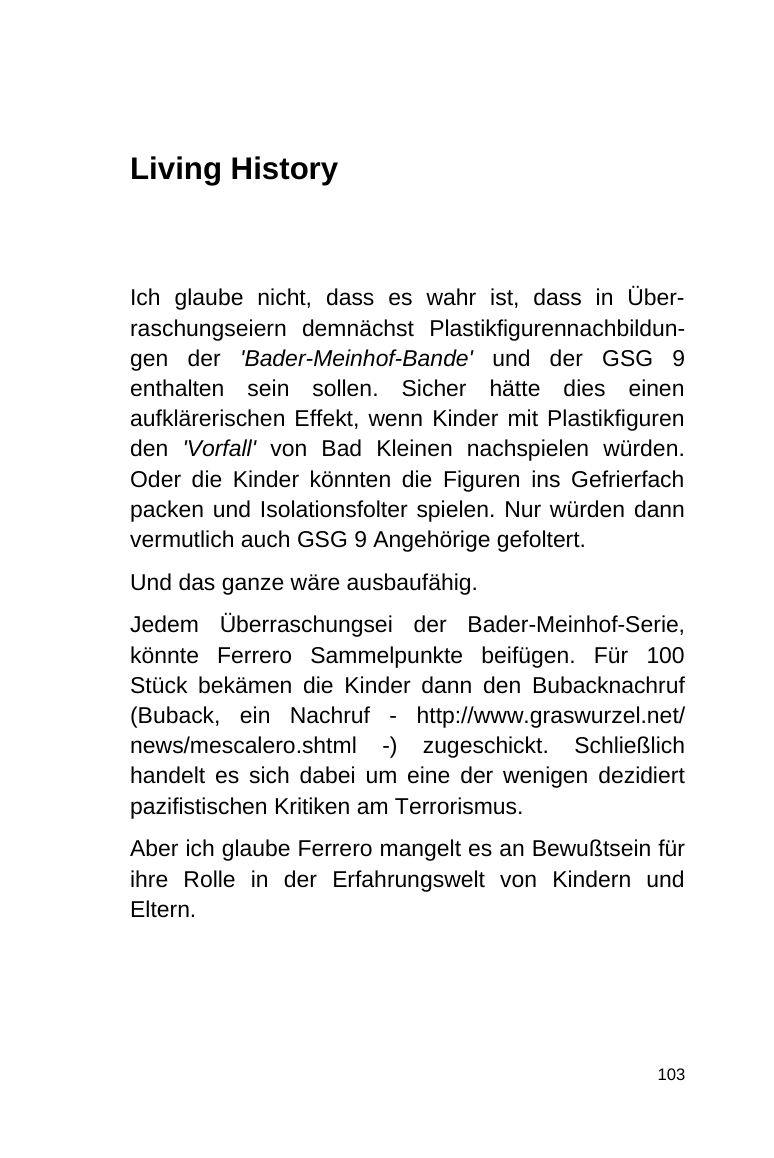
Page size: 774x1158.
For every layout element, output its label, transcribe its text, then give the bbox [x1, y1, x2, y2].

text Aber ich glaube Ferrero mangelt es an Bewußtsein für ihre Rolle in der Erfahrungswelt von Kindern und Eltern. [130, 835, 685, 922]
text Jedem Überraschungsei der Bader-Meinhof-Serie, könnte Ferrero Sammelpunkte beifügen. Für 100 Stück bekämen die Kinder dann den Bubacknachruf (Buback, ein Nachruf - http://www.graswurzel.net/ news/mescalero.shtml -) zugeschickt. Schließlich handelt es sich dabei um eine der wenigen dezidiert pazifistischen Kritiken am Terrorismus. [130, 611, 685, 819]
subtitle Living History [130, 150, 685, 186]
text Und das ganze wäre ausbaufähig. [130, 569, 685, 595]
text Ich glaube nicht, dass es wahr ist, dass in Über-raschungseiern demnächst Plastikfigurennachbildun-gen der 'Bader-Meinhof-Bande' und der GSG 9 enthalten sein sollen. Sicher hätte dies einen aufklärerischen Effekt, wenn Kinder mit Plastikfiguren den 'Vorfall' von Bad Kleinen nachspielen würden. Oder die Kinder könnten die Figuren ins Gefrierfach packen und Isolationsfolter spielen. Nur würden dann vermutlich auch GSG 9 Angehörige gefoltert. [130, 284, 685, 552]
